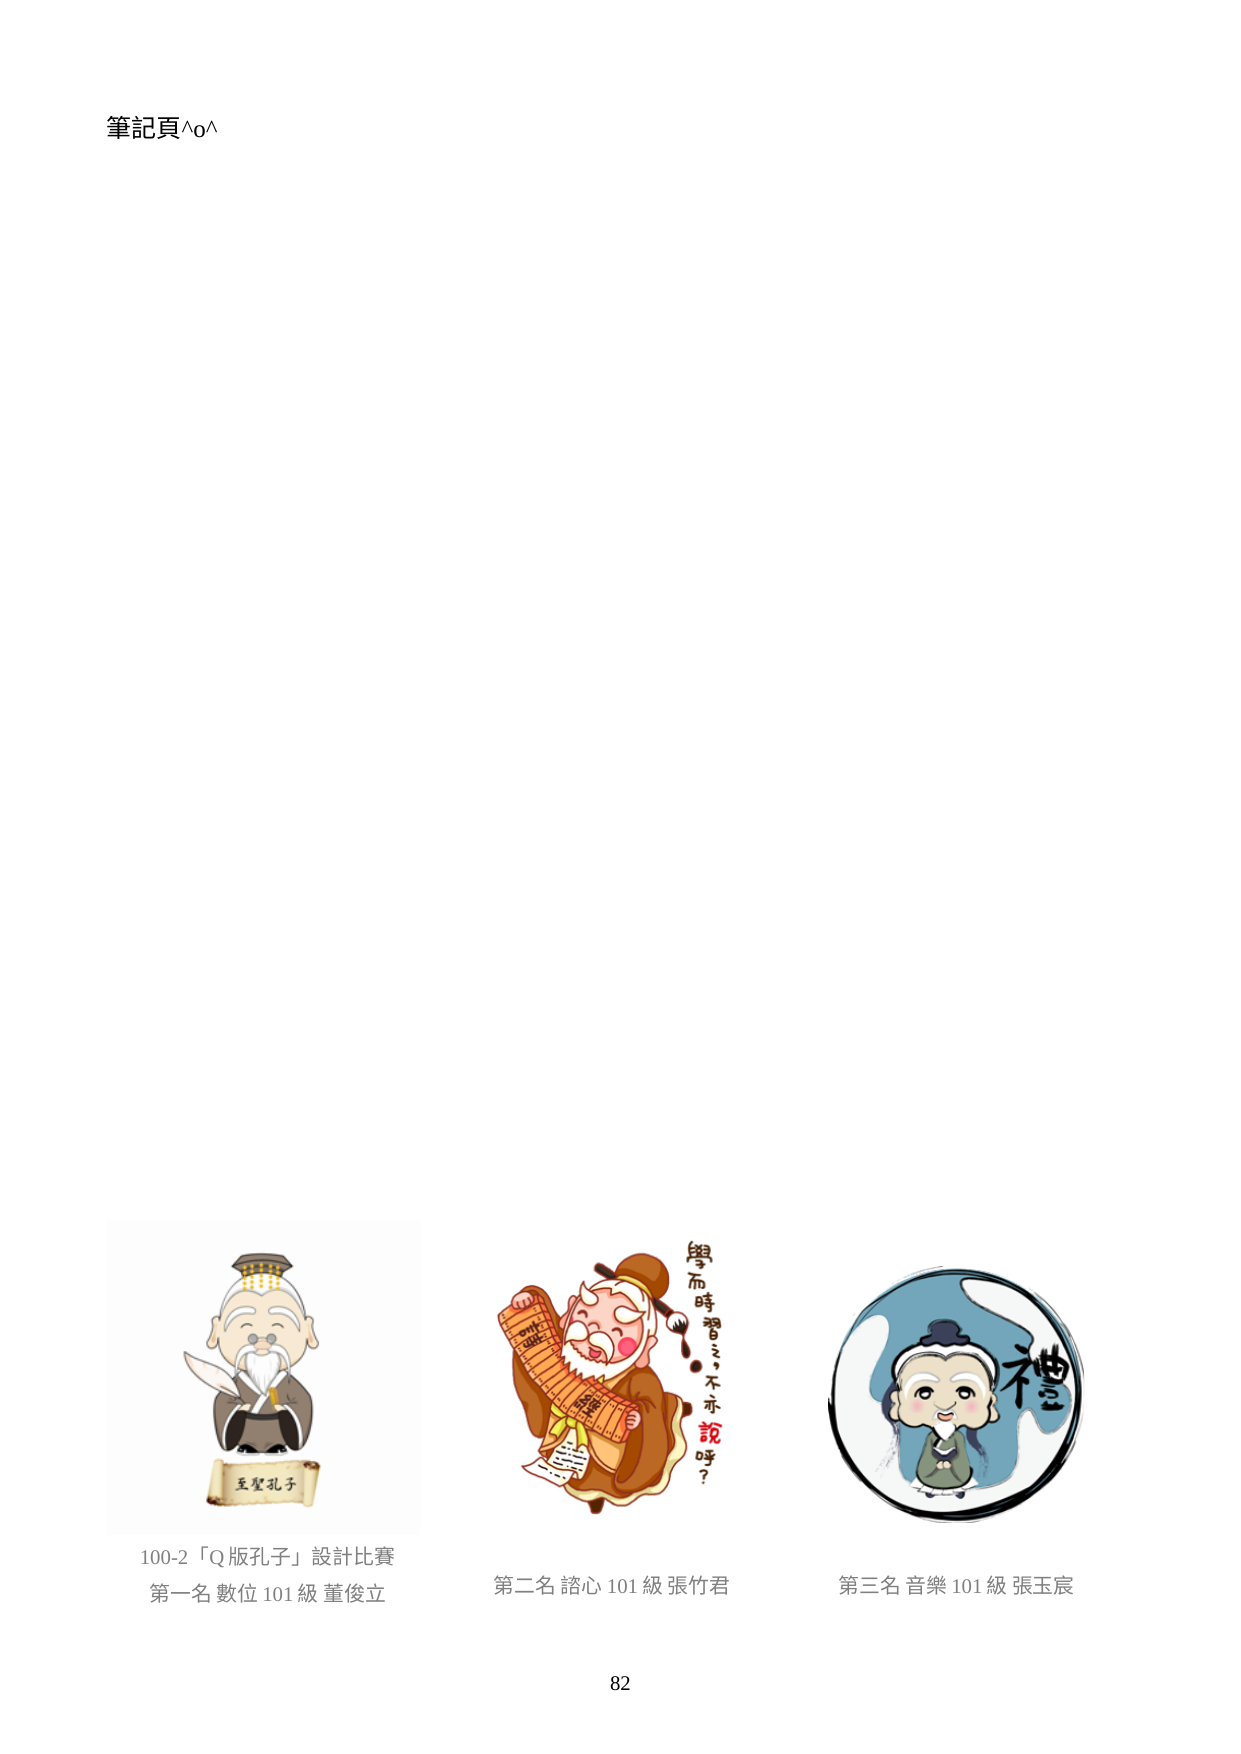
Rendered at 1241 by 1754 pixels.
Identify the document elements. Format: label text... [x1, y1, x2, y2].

text 筆記頁^o^ [106, 108, 1134, 144]
table_cell 第三名 音樂101級 張玉宸 [784, 1541, 1128, 1613]
picture [492, 1228, 731, 1527]
table_header [784, 1221, 1128, 1541]
table_cell 第二名 諮心101級 張竹君 [440, 1541, 784, 1613]
picture [828, 1266, 1085, 1523]
picture [106, 1220, 421, 1535]
table_cell 100-2「Q版孔子」設計比賽 第一名 數位101級 董俊立 [95, 1541, 439, 1613]
table_header [95, 1221, 439, 1541]
table_header [440, 1221, 784, 1541]
